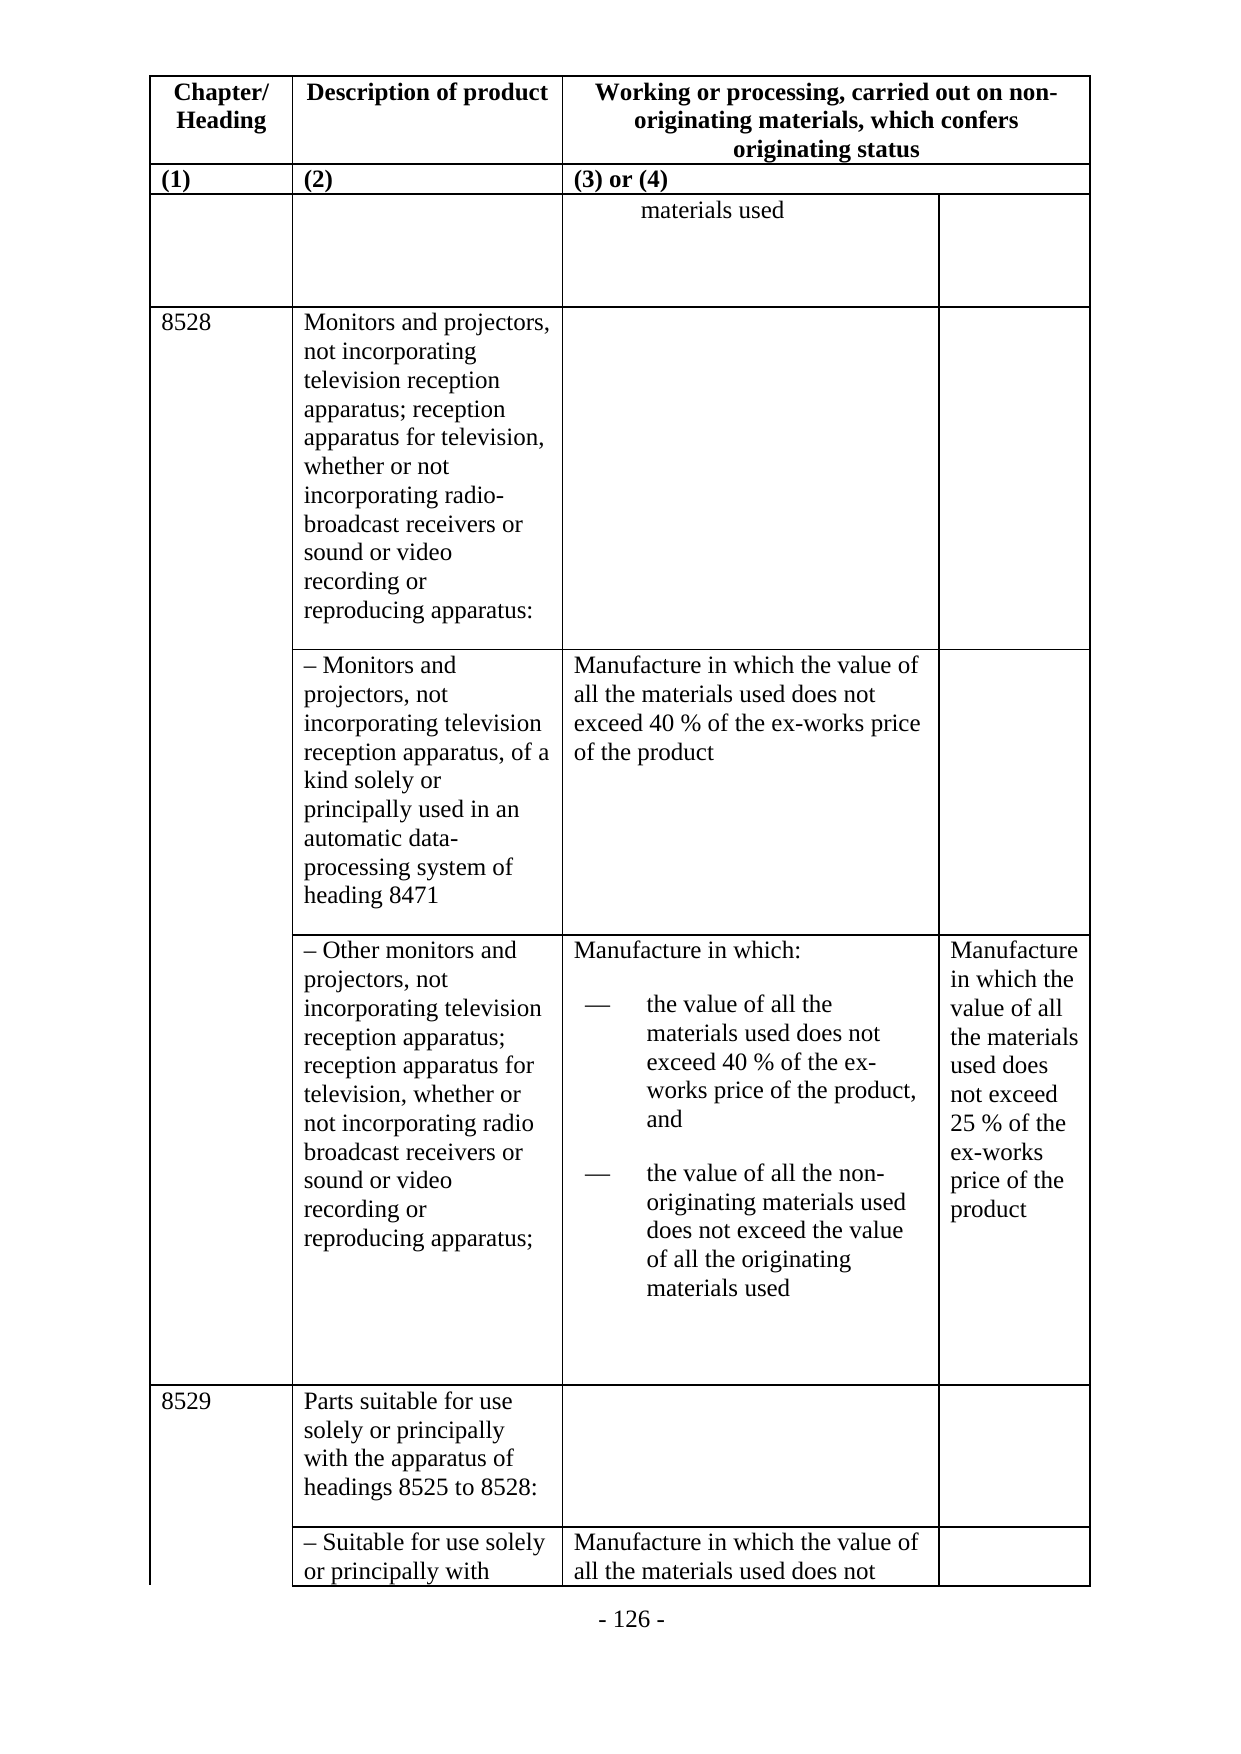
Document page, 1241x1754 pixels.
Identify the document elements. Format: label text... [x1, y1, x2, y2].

table_header Chapter/Heading [151, 77, 292, 163]
table_cell — [574, 1158, 635, 1327]
table_cell – Suitable for use solely or principally with [293, 1528, 562, 1585]
table_header the value of all the materials used does not exceed 40 % of the ex-works price of the product, and [635, 989, 928, 1158]
table_cell [293, 195, 562, 306]
table_cell [151, 195, 292, 306]
table_header Working or processing, carried out on non-originating materials, which confers originating status [563, 77, 1089, 163]
table_cell Manufacture in which: [563, 936, 938, 1384]
table_cell [574, 195, 629, 248]
table_cell (3) or (4) [563, 165, 1089, 193]
table_cell materials used [629, 195, 928, 248]
table_header — [574, 989, 635, 1158]
table_cell [563, 308, 938, 649]
table_cell [940, 195, 1089, 306]
table_cell [151, 934, 292, 1384]
table_cell [940, 1528, 1089, 1585]
table_cell [563, 1386, 938, 1526]
table_cell [940, 308, 1089, 649]
table_cell [563, 195, 938, 306]
table_cell [940, 1386, 1089, 1526]
table_cell Parts suitable for use solely or principally with the apparatus of headings 8525 to 8528: [293, 1386, 562, 1526]
table_cell Manufacture in which the value of all the materials used does not exceed 25 % of the ex-works price of the product [940, 936, 1089, 1384]
table_cell Monitors and projectors, not incorporating television reception apparatus; reception apparatus for television, whether or not incorporating radio-broadcast receivers or sound or video recording or reproducing apparatus: [293, 308, 562, 649]
table_cell – Other monitors and projectors, not incorporating television reception apparatus; reception apparatus for television, whether or not incorporating radio broadcast receivers or sound or video recording or reproducing apparatus; [293, 936, 562, 1384]
table_cell Manufacture in which the value of all the materials used does not [563, 1528, 938, 1585]
table_cell (1) [151, 165, 292, 193]
table_cell [940, 650, 1089, 934]
table_cell [151, 649, 292, 934]
table_cell 8528 [151, 308, 292, 649]
table_cell – Monitors and projectors, not incorporating television reception apparatus, of a kind solely or principally used in an automatic data-processing system of heading 8471 [293, 650, 562, 934]
table_cell Manufacture in which the value of all the materials used does not exceed 40 % of the ex-works price of the product [563, 650, 938, 934]
table_header Description of product [293, 77, 562, 163]
table_cell 8529 [151, 1386, 292, 1526]
table_cell (2) [293, 165, 562, 193]
table_cell the value of all the non-originating materials used does not exceed the value of all the originating materials used [635, 1158, 928, 1327]
table_cell [151, 1526, 292, 1585]
